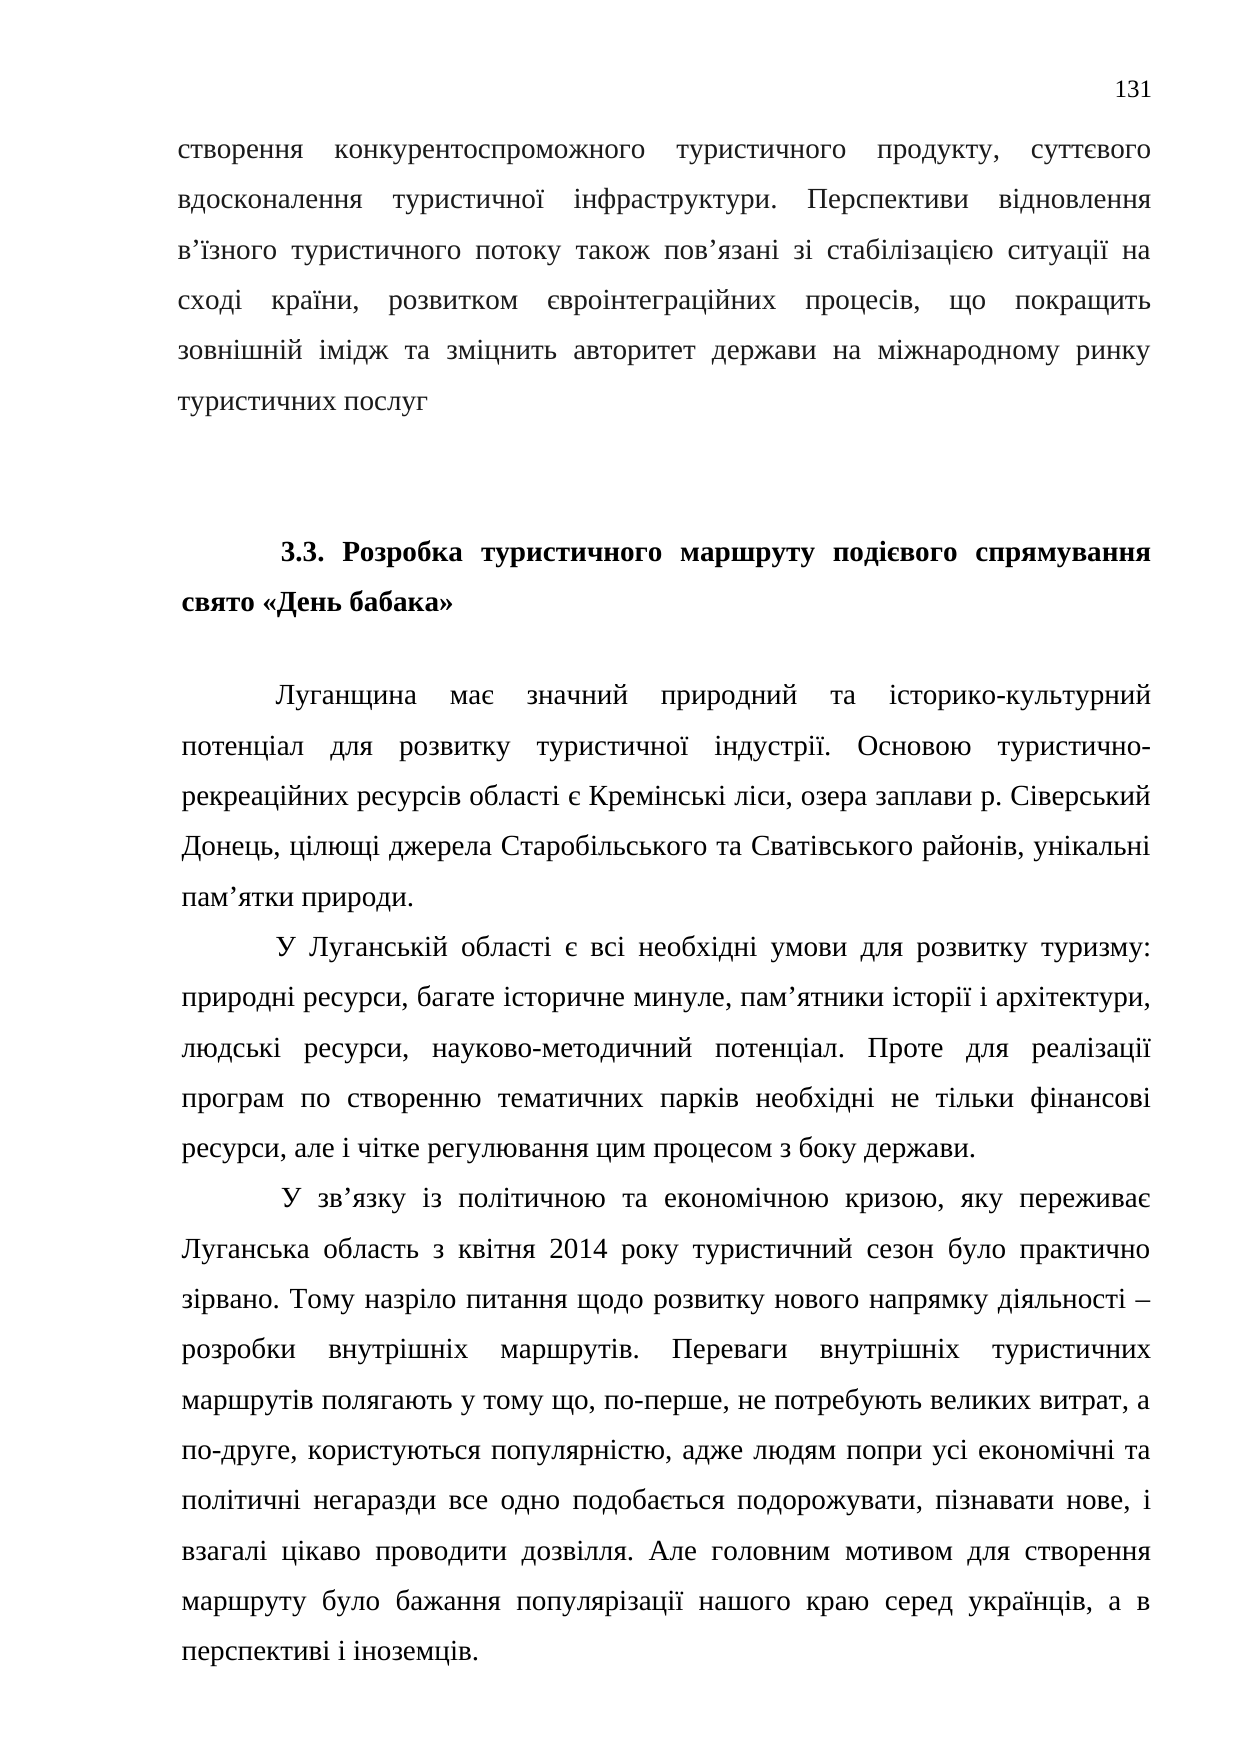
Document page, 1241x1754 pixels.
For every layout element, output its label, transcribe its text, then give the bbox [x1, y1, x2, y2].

text створення конкурентоспроможного туристичного продукту, суттєвого вдосконалення туристичної інфраструктури. Перспективи відновлення в’їзного туристичного потоку також пов’язані зі стабілізацією ситуації на сході країни, розвитком євроінтеграційних процесів, що покращить зовнішній імідж та зміцнить авторитет держави на міжнародному ринку туристичних послуг [177, 131, 1152, 416]
text Луганщина має значний природний та історико-культурний потенціал для розвитку туристичної індустрії. Основою туристично-рекреаційних ресурсів області є Кремінські ліси, озера заплави р. Сіверський Донець, цілющі джерела Старобільського та Сватівського районів, унікальні пам’ятки природи. [181, 677, 1152, 912]
text 3.3. Розробка туристичного маршруту подієвого спрямування свято «День бабака» [181, 534, 1152, 618]
text У зв’язку із політичною та економічною кризою, яку переживає Луганська область з квітня 2014 року туристичний сезон було практично зірвано. Тому назріло питання щодо розвитку нового напрямку діяльності – розробки внутрішніх маршрутів. Переваги внутрішніх туристичних маршрутів полягають у тому що, по-перше, не потребують великих витрат, а по-друге, користуються популярністю, адже людям попри усі економічні та політичні негаразди все одно подобається подорожувати, пізнавати нове, і взагалі цікаво проводити дозвілля. Але головним мотивом для створення маршруту було бажання популярізації нашого краю серед українців, а в перспективі і іноземців. [181, 1181, 1152, 1667]
text У Луганській області є всі необхідні умови для розвитку туризму: природні ресурси, багате історичне минуле, пам’ятники історії і архітектури, людські ресурси, науково-методичний потенціал. Проте для реалізації програм по створенню тематичних парків необхідні не тільки фінансові ресурси, але і чітке регулювання цим процесом з боку держави. [181, 929, 1152, 1164]
